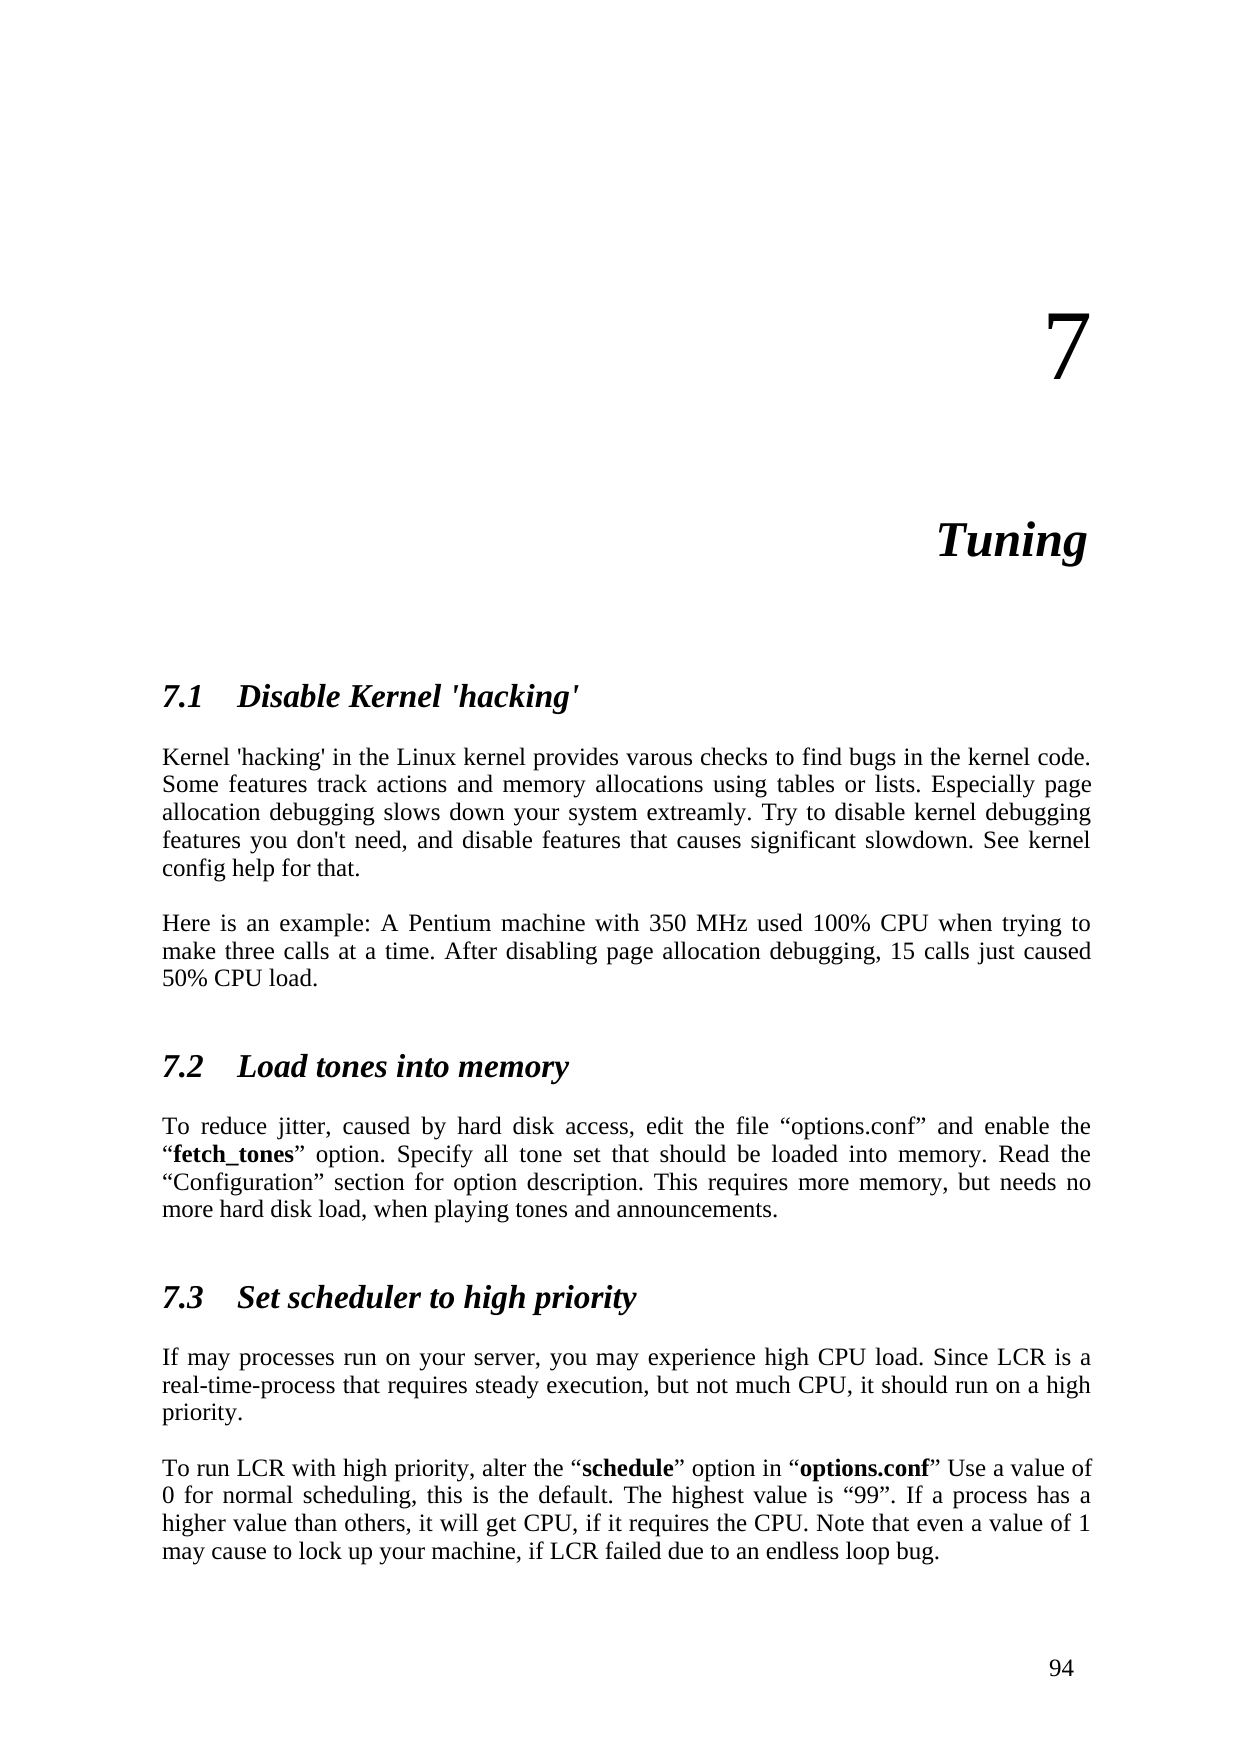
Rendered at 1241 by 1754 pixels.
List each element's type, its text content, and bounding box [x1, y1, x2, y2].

text 7.2 Load tones into memory [162, 1048, 1092, 1084]
text 7.1 Disable Kernel 'hacking' [162, 678, 1092, 715]
text To reduce jitter, caused by hard disk access, edit the file “options.conf” and enable the “fetch_tones” option. Specify all tone set that should be loaded into memory. Read the “Configuration” section for option description. This requires more memory, but needs no more hard disk load, when playing tones and announcements. [162, 1112, 1092, 1223]
text Here is an example: A Pentium machine with 350 MHz used 100% CPU when trying to make three calls at a time. After disabling page allocation debugging, 15 calls just caused 50% CPU load. [162, 909, 1092, 992]
text If may processes run on your server, you may experience high CPU load. Since LCR is a real-time-process that requires steady execution, but not much CPU, it should run on a high priority. [162, 1343, 1092, 1426]
text Kernel 'hacking' in the Linux kernel provides varous checks to find bugs in the kernel code. Some features track actions and memory allocations using tables or lists. Especially page allocation debugging slows down your system extreamly. Try to disable kernel debugging features you don't need, and disable features that causes significant slowdown. See kernel config help for that. [162, 743, 1092, 881]
text 7 [162, 291, 1092, 401]
subtitle Tuning [162, 512, 1092, 567]
text To run LCR with high priority, alter the “schedule” option in “options.conf” Use a value of 0 for normal scheduling, this is the default. The highest value is “99”. If a process has a higher value than others, it will get CPU, if it requires the CPU. Note that even a value of 1 may cause to lock up your machine, if LCR failed due to an endless loop bug. [162, 1454, 1092, 1565]
text 7.3 Set scheduler to high priority [162, 1278, 1092, 1315]
